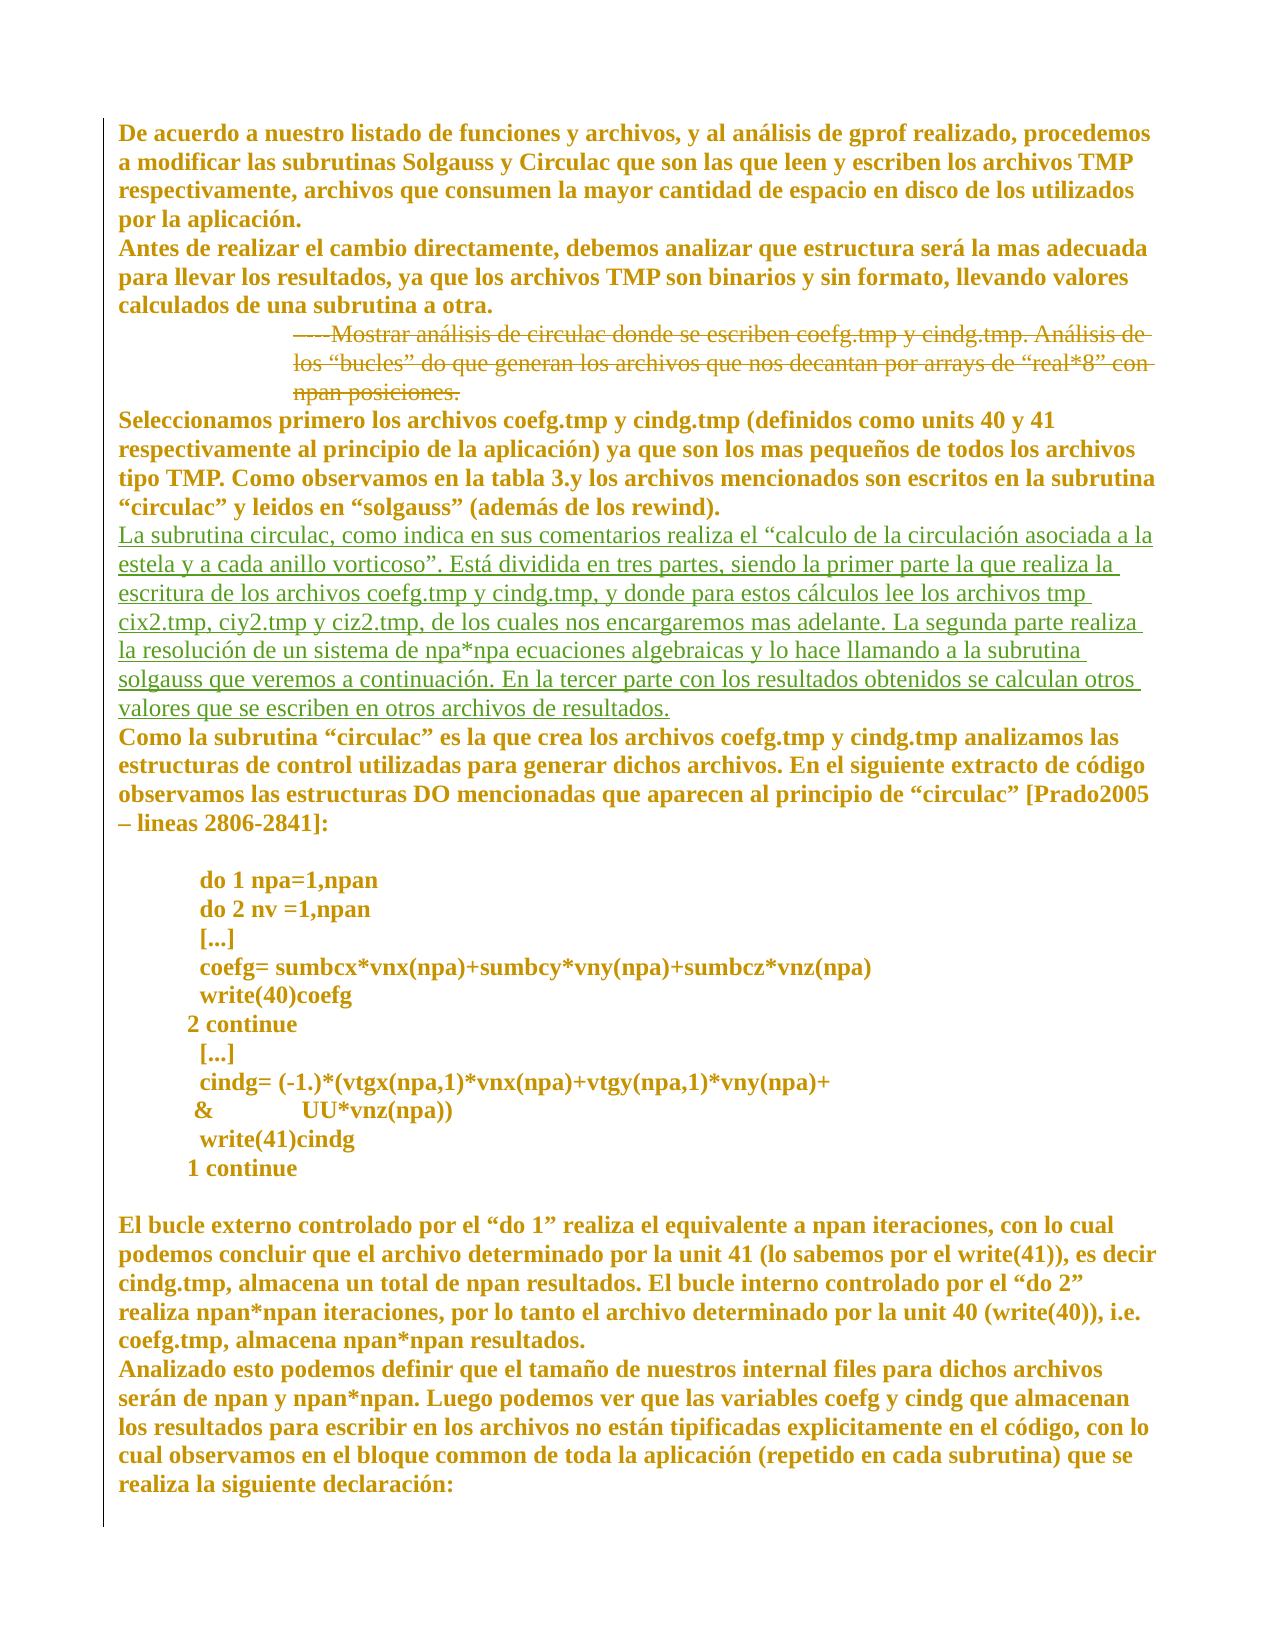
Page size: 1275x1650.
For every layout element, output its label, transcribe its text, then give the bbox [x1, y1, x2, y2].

text El bucle externo controlado por el “do 1” realiza el equivalente a npan iteraciones, con lo cual podemos concluir que el archivo determinado por la unit 41 (lo sabemos por el write(41)), es decir cindg.tmp, almacena un total de npan resultados. El bucle interno controlado por el “do 2” realiza npan*npan iteraciones, por lo tanto el archivo determinado por la unit 40 (write(40)), i.e. coefg.tmp, almacena npan*npan resultados. [118, 1211, 1157, 1354]
text do 2 nv =1,npan [162, 894, 1157, 923]
text cindg= (-1.)*(vtgx(npa,1)*vnx(npa)+vtgy(npa,1)*vny(npa)+ [162, 1067, 1157, 1096]
text Antes de realizar el cambio directamente, debemos analizar que estructura será la mas adecuada para llevar los resultados, ya que los archivos TMP son binarios y sin formato, llevando valores calculados de una subrutina a otra. [118, 233, 1157, 319]
text [...] [162, 1038, 1157, 1067]
text write(41)cindg [162, 1124, 1157, 1153]
text Como la subrutina “circulac” es la que crea los archivos coefg.tmp y cindg.tmp analizamos las estructuras de control utilizadas para generar dichos archivos. En el siguiente extracto de código observamos las estructuras DO mencionadas que aparecen al principio de “circulac” [Prado2005 – lineas 2806-2841]: [118, 722, 1157, 837]
text & UU*vnz(npa)) [162, 1096, 1157, 1124]
text 1 continue [162, 1153, 1157, 1182]
text 2 continue [162, 1009, 1157, 1038]
text Seleccionamos primero los archivos coefg.tmp y cindg.tmp (definidos como units 40 y 41 respectivamente al principio de la aplicación) ya que son los mas pequeños de todos los archivos tipo TMP. Como observamos en la tabla 3.y los archivos mencionados son escritos en la subrutina “circulac” y leidos en “solgauss” (además de los rewind). [118, 406, 1157, 521]
text De acuerdo a nuestro listado de funciones y archivos, y al análisis de gprof realizado, procedemos a modificar las subrutinas Solgauss y Circulac que son las que leen y escriben los archivos TMP respectivamente, archivos que consumen la mayor cantidad de espacio en disco de los utilizados por la aplicación. [118, 118, 1157, 233]
text write(40)coefg [162, 981, 1157, 1009]
text coefg= sumbcx*vnx(npa)+sumbcy*vny(npa)+sumbcz*vnz(npa) [162, 952, 1157, 981]
text La subrutina circulac, como indica en sus comentarios realiza el “calculo de la circulación asociada a la estela y a cada anillo vorticoso”. Está dividida en tres partes, siendo la primer parte la que realiza la escritura de los archivos coefg.tmp y cindg.tmp, y donde para estos cálculos lee los archivos tmp cix2.tmp, ciy2.tmp y ciz2.tmp, de los cuales nos encargaremos mas adelante. La segunda parte realiza la resolución de un sistema de npa*npa ecuaciones algebraicas y lo hace llamando a la subrutina solgauss que veremos a continuación. En la tercer parte con los resultados obtenidos se calculan otros valores que se escriben en otros archivos de resultados. [118, 521, 1157, 722]
text [...] [162, 923, 1157, 952]
text Analizado esto podemos definir que el tamaño de nuestros internal files para dichos archivos serán de npan y npan*npan. Luego podemos ver que las variables coefg y cindg que almacenan los resultados para escribir en los archivos no están tipificadas explicitamente en el código, con lo cual observamos en el bloque common de toda la aplicación (repetido en cada subrutina) que se realiza la siguiente declaración: [118, 1354, 1157, 1498]
text do 1 npa=1,npan [162, 866, 1157, 894]
